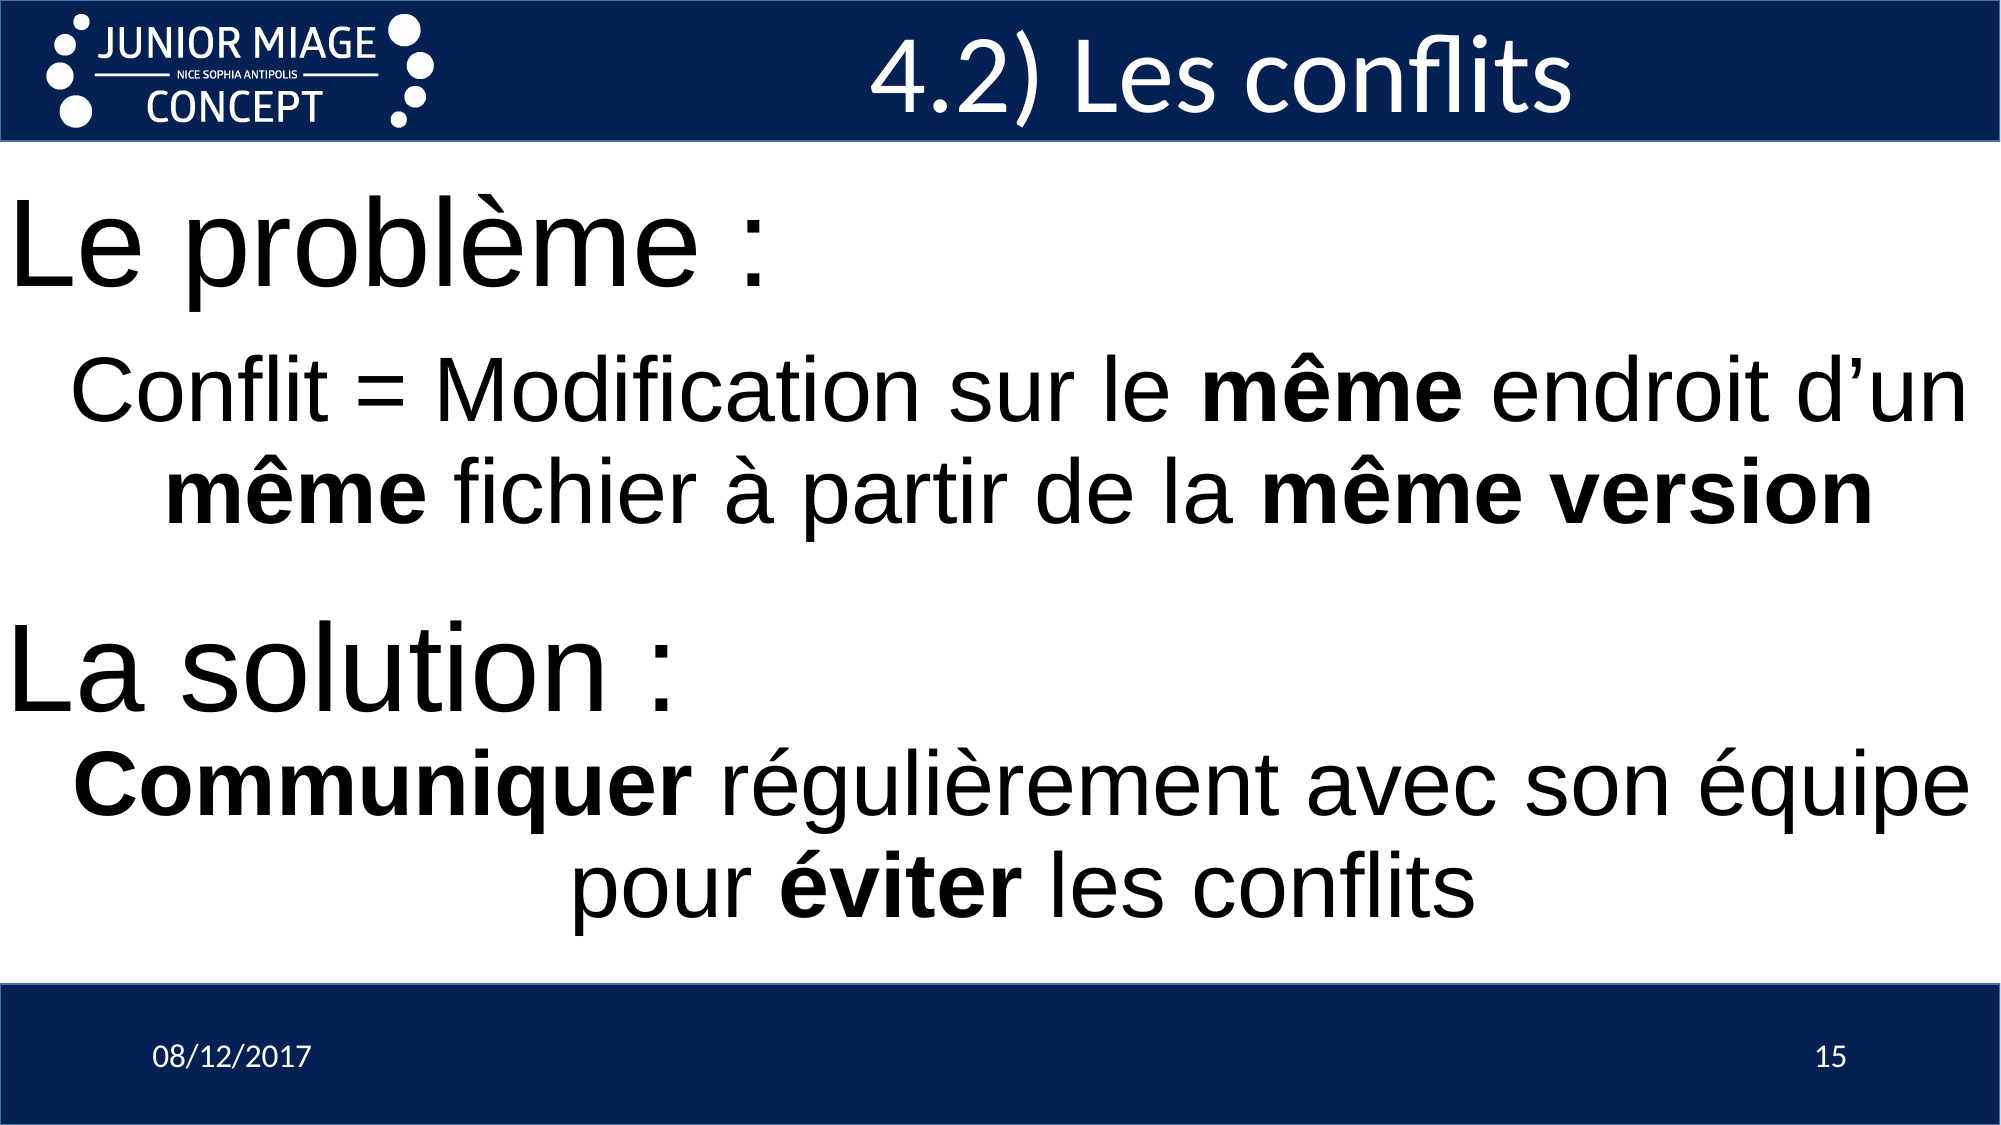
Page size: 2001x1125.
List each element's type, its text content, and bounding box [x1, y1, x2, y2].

text_box Communiquer régulièrement avec son équipe pour éviter les conflits [47, 725, 2000, 945]
text_box Conflit = Modification sur le même endroit d’un même fichier à partir de la même version [19, 330, 2000, 654]
text_box 4.2) Les conflits [389, 0, 2000, 272]
slide_number 08/12/2017 [137, 1024, 588, 1085]
picture [18, 10, 389, 131]
text_box La solution : [0, 590, 792, 885]
text_box Le problème : [0, 166, 839, 461]
slide_number [1412, 1024, 1863, 1085]
